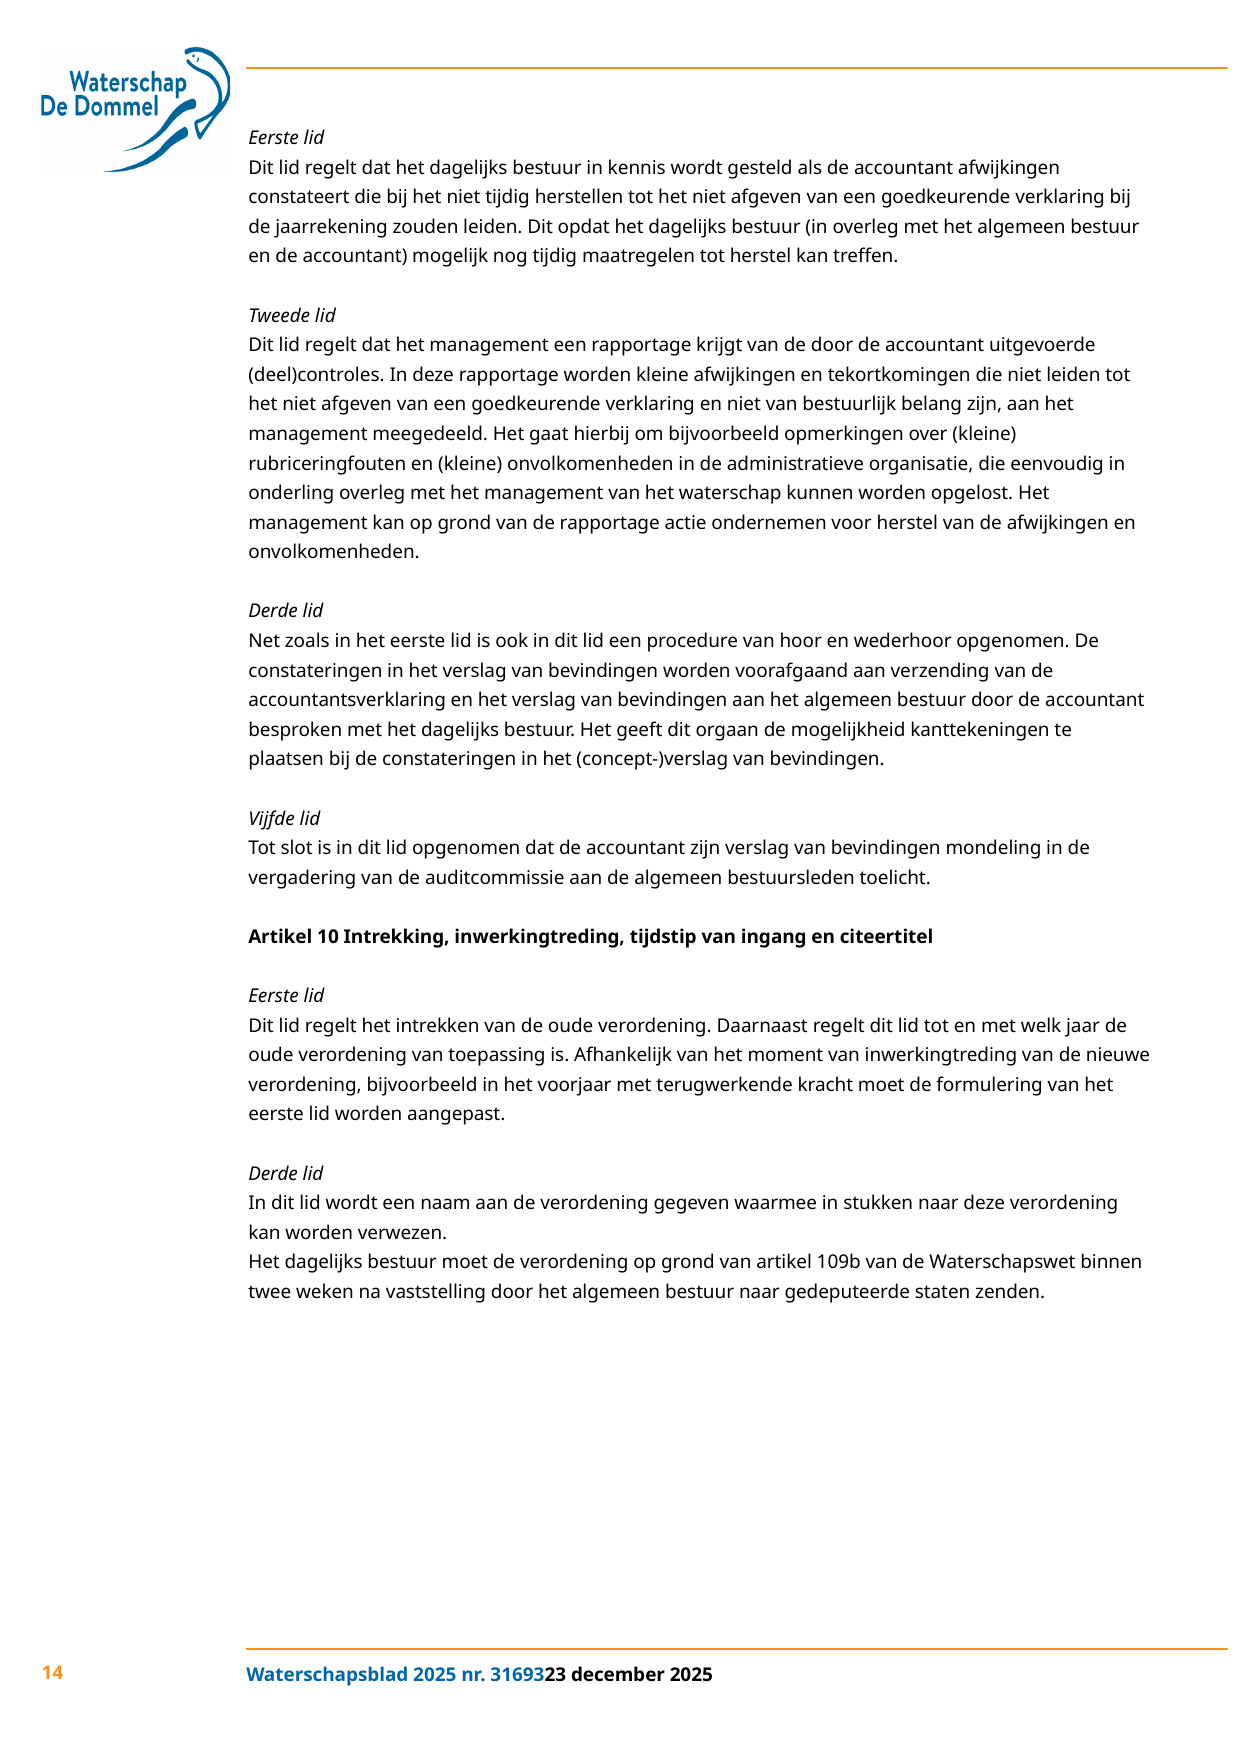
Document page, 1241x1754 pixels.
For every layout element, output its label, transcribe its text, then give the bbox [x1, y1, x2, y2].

text Eerste lid [248, 982, 1152, 1008]
text Tot slot is in dit lid opgenomen dat de accountant zijn verslag van bevindingen mondeling in de vergadering van de auditcommissie aan de algemeen bestuursleden toelicht. [248, 834, 1152, 890]
text Derde lid [248, 598, 1152, 623]
text Dit lid regelt dat het management een rapportage krijgt van de door de accountant uitgevoerde (deel)controles. In deze rapportage worden kleine afwijkingen en tekortkomingen die niet leiden tot het niet afgeven van een goedkeurende verklaring en niet van bestuurlijk belang zijn, aan het management meegedeeld. Het gaat hierbij om bijvoorbeeld opmerkingen over (kleine) rubriceringfouten en (kleine) onvolkomenheden in de administratieve organisatie, die eenvoudig in onderling overleg met het management van het waterschap kunnen worden opgelost. Het management kan op grond van de rapportage actie ondernemen voor herstel van de afwijkingen en onvolkomenheden. [248, 331, 1152, 564]
text In dit lid wordt een naam aan de verordening gegeven waarmee in stukken naar deze verordening kan worden verwezen. [248, 1189, 1152, 1245]
text Tweede lid [248, 302, 1152, 328]
text Het dagelijks bestuur moet de verordening op grond van artikel 109b van de Waterschapswet binnen twee weken na vaststelling door het algemeen bestuur naar gedeputeerde staten zenden. [248, 1248, 1152, 1304]
text Eerste lid [248, 124, 1152, 150]
text Dit lid regelt het intrekken van de oude verordening. Daarnaast regelt dit lid tot en met welk jaar de oude verordening van toepassing is. Afhankelijk van het moment van inwerkingtreding van de nieuwe verordening, bijvoorbeeld in het voorjaar met terugwerkende kracht moet de formulering van het eerste lid worden aangepast. [248, 1012, 1152, 1126]
picture [198, 118, 210, 131]
text Net zoals in het eerste lid is ook in dit lid een procedure van hoor en wederhoor opgenomen. De constateringen in het verslag van bevindingen worden voorafgaand aan verzending van de accountantsverklaring en het verslag van bevindingen aan het algemeen bestuur door de accountant besproken met het dagelijks bestuur. Het geeft dit orgaan de mogelijkheid kanttekeningen te plaatsen bij de constateringen in het (concept-)verslag van bevindingen. [248, 627, 1152, 771]
text Derde lid [248, 1160, 1152, 1186]
text Artikel 10 Intrekking, inwerkingtreding, tijdstip van ingang en citeertitel [248, 923, 1152, 949]
picture [45, 99, 51, 111]
picture [204, 47, 231, 76]
text Dit lid regelt dat het dagelijks bestuur in kennis wordt gesteld als de accountant afwijkingen constateert die bij het niet tijdig herstellen tot het niet afgeven van een goedkeurende verklaring bij de jaarrekening zouden leiden. Dit opdat het dagelijks bestuur (in overleg met het algemeen bestuur en de accountant) mogelijk nog tijdig maatregelen tot herstel kan treffen. [248, 154, 1152, 268]
picture [41, 47, 231, 172]
text Vijfde lid [248, 805, 1152, 831]
